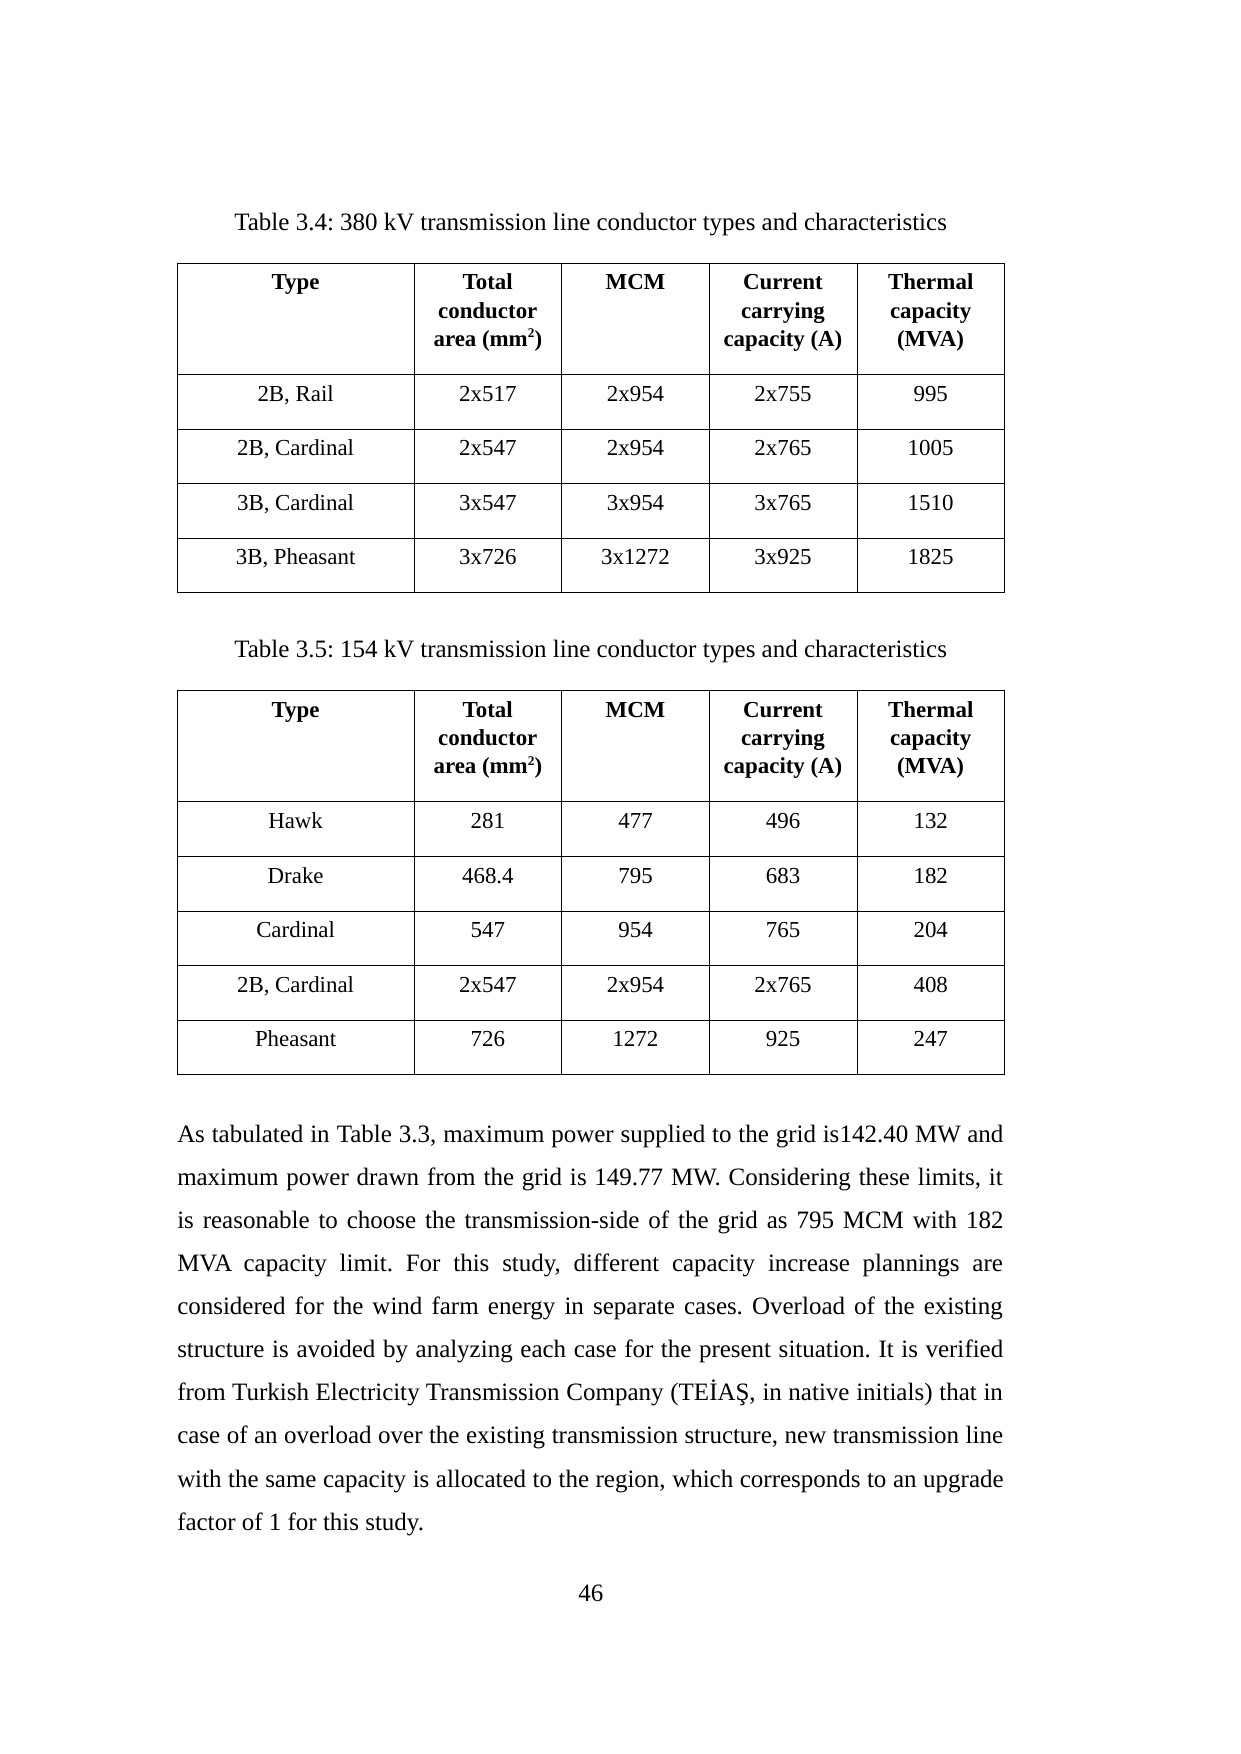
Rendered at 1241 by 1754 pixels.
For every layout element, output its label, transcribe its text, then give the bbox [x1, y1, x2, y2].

table_cell Drake [178, 857, 414, 911]
text Table 3.5: 154 kV transmission line conductor types and characteristics [177, 634, 1004, 663]
table_cell 2x547 [415, 430, 561, 483]
table_cell 182 [858, 857, 1004, 911]
table_header MCM [562, 691, 709, 801]
table_cell 477 [562, 802, 709, 856]
table_cell 2x547 [415, 966, 561, 1020]
table_cell 795 [562, 857, 709, 911]
table_header Type [178, 264, 414, 374]
table_header Total conductor area (mm2) [415, 691, 561, 801]
table_cell 2x954 [562, 966, 709, 1020]
table_cell Cardinal [178, 912, 414, 965]
text Table 3.4: 380 kV transmission line conductor types and characteristics [177, 207, 1004, 236]
table_cell 3x925 [710, 539, 857, 592]
table_header Type [178, 691, 414, 801]
table_cell 1825 [858, 539, 1004, 592]
table_cell 204 [858, 912, 1004, 965]
table_cell 2x755 [710, 375, 857, 428]
table_cell 281 [415, 802, 561, 856]
text As tabulated in Table 3.3, maximum power supplied to the grid is142.40 MW and maximum power drawn from the grid is 149.77 MW. Considering these limits, it is reasonable to choose the transmission-side of the grid as 795 MCM with 182 MVA capacity limit. For this study, different capacity increase plannings are considered for the wind farm energy in separate cases. Overload of the existing structure is avoided by analyzing each case for the present situation. It is verified from Turkish Electricity Transmission Company (TEİAŞ, in native initials) that in case of an overload over the existing transmission structure, new transmission line with the same capacity is allocated to the region, which corresponds to an upgrade factor of 1 for this study. [177, 1119, 1004, 1536]
table_cell 3x1272 [562, 539, 709, 592]
table_header Current carrying capacity (A) [710, 264, 857, 374]
table_cell 995 [858, 375, 1004, 428]
table_header MCM [562, 264, 709, 374]
table_header Thermal capacity (MVA) [858, 691, 1004, 801]
table_cell Hawk [178, 802, 414, 856]
table_cell 132 [858, 802, 1004, 856]
table_header Total conductor area (mm2) [415, 264, 561, 374]
table_cell 408 [858, 966, 1004, 1020]
table_cell 2B, Cardinal [178, 966, 414, 1020]
table_cell 1005 [858, 430, 1004, 483]
table_cell 683 [710, 857, 857, 911]
table_cell 2B, Cardinal [178, 430, 414, 483]
table_cell 3x547 [415, 484, 561, 538]
table_cell Pheasant [178, 1021, 414, 1074]
table_cell 496 [710, 802, 857, 856]
table_cell 3x954 [562, 484, 709, 538]
table_cell 2B, Rail [178, 375, 414, 428]
table_cell 247 [858, 1021, 1004, 1074]
table_header Current carrying capacity (A) [710, 691, 857, 801]
table_cell 1272 [562, 1021, 709, 1074]
table_cell 3B, Cardinal [178, 484, 414, 538]
table_cell 3x765 [710, 484, 857, 538]
table_cell 765 [710, 912, 857, 965]
table_cell 925 [710, 1021, 857, 1074]
table_cell 2x954 [562, 430, 709, 483]
table_cell 3B, Pheasant [178, 539, 414, 592]
table_cell 2x765 [710, 430, 857, 483]
table_header Thermal capacity (MVA) [858, 264, 1004, 374]
table_cell 954 [562, 912, 709, 965]
table_cell 547 [415, 912, 561, 965]
table_cell 726 [415, 1021, 561, 1074]
table_cell 2x517 [415, 375, 561, 428]
table_cell 3x726 [415, 539, 561, 592]
table_cell 468.4 [415, 857, 561, 911]
table_cell 2x765 [710, 966, 857, 1020]
table_cell 2x954 [562, 375, 709, 428]
table_cell 1510 [858, 484, 1004, 538]
